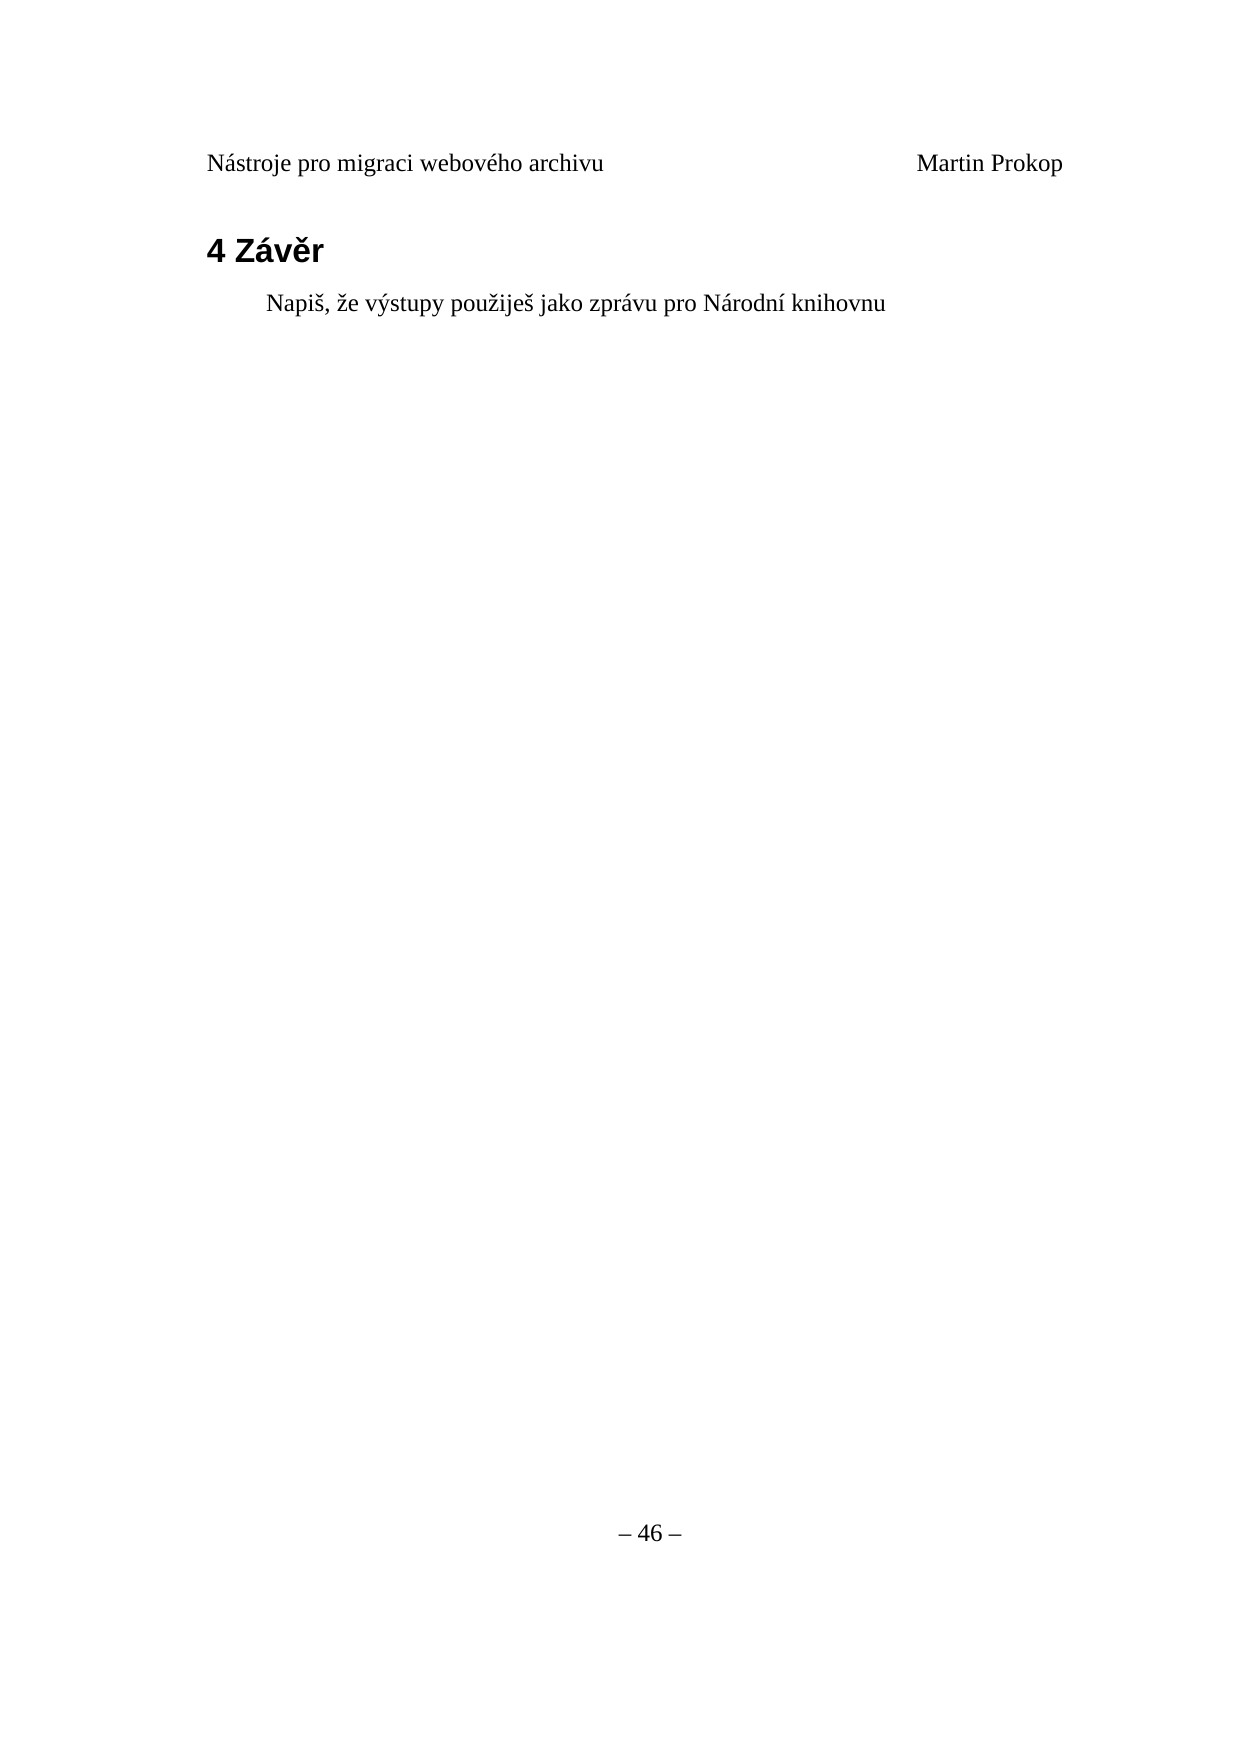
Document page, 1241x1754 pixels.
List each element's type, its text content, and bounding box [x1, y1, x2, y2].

text Napiš, že výstupy použiješ jako zprávu pro Národní knihovnu [207, 288, 1093, 317]
subtitle 4 Závěr [207, 231, 1093, 269]
